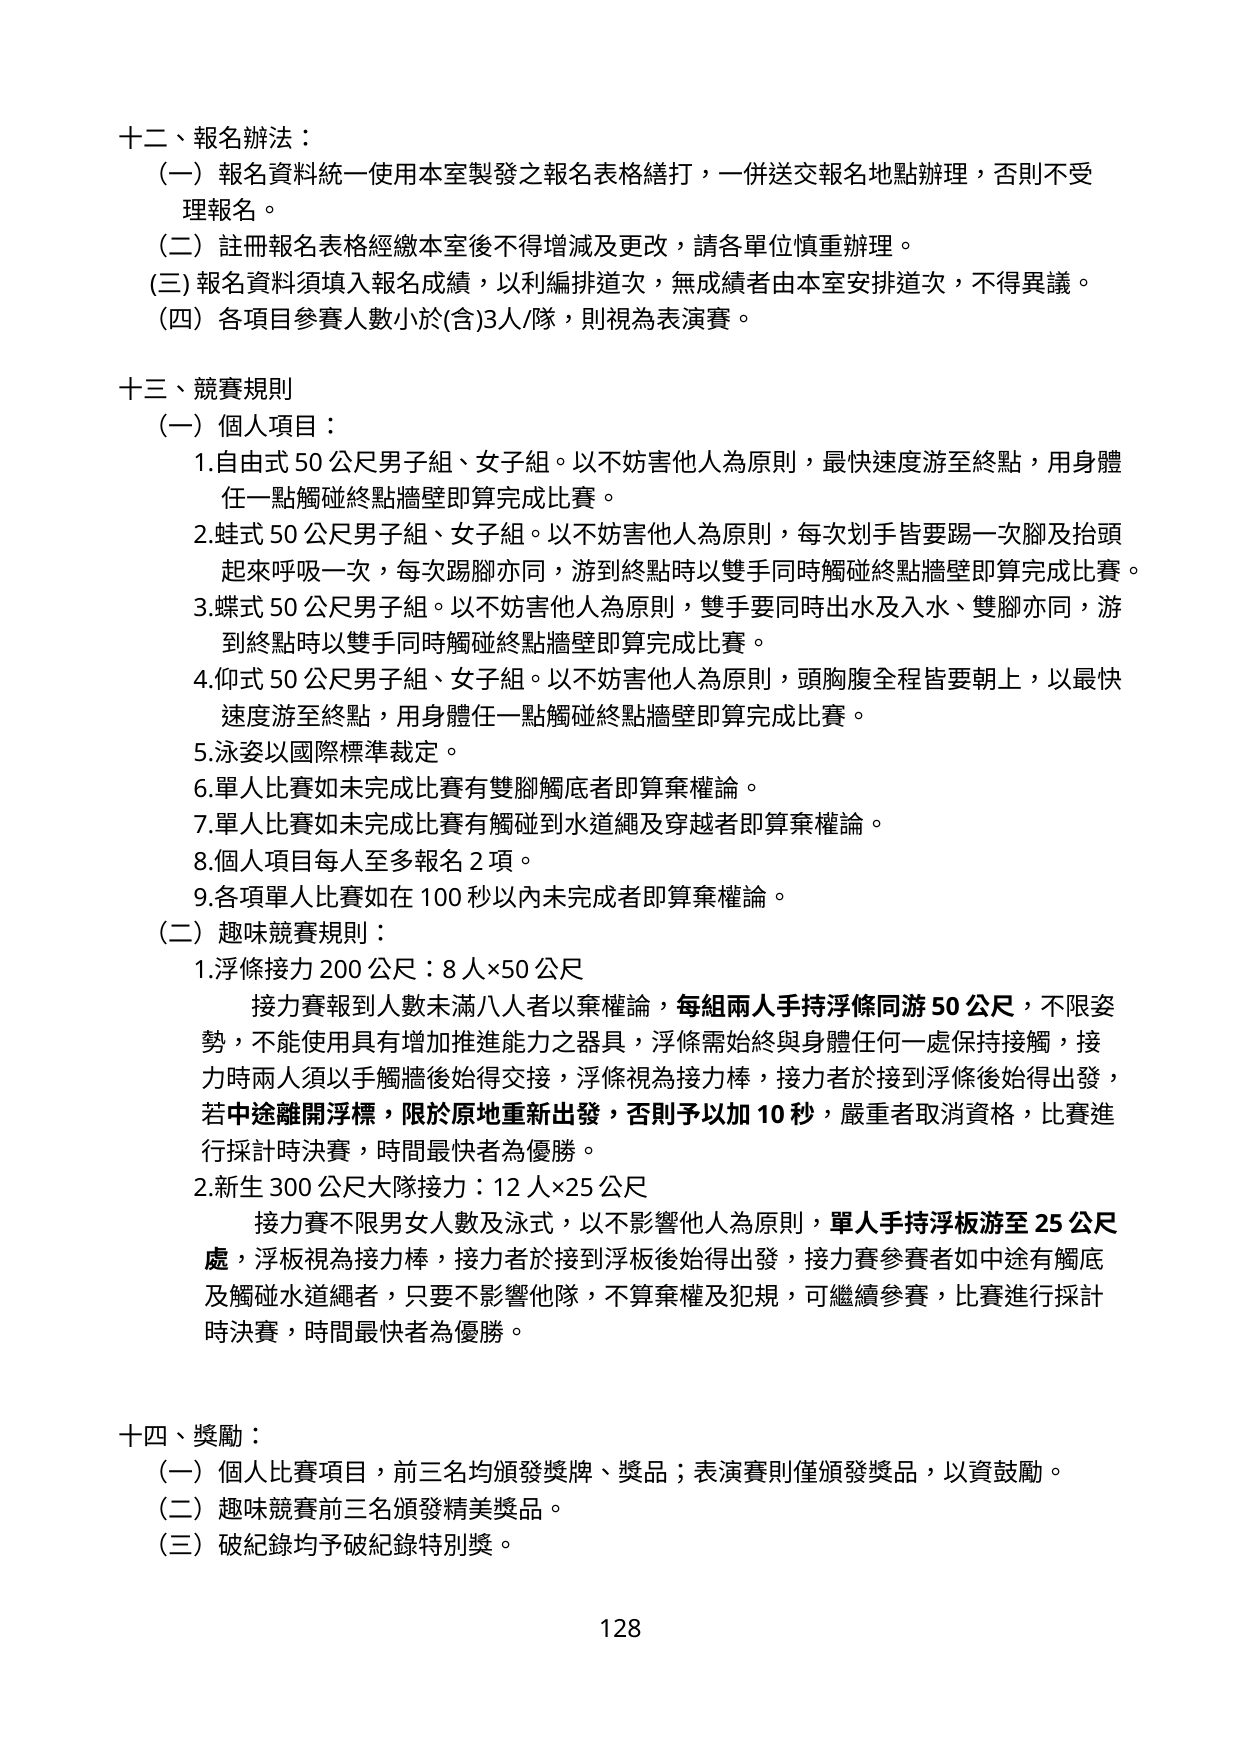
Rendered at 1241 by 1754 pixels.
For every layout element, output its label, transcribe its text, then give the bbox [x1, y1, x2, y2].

text 7.單人比賽如未完成比賽有觸碰到水道繩及穿越者即算棄權論。 [118, 805, 1122, 841]
text （一）個人比賽項目，前三名均頒發獎牌、獎品；表演賽則僅頒發獎品，以資鼓勵。 [143, 1453, 1122, 1489]
text （四）各項目參賽人數小於(含)3人/隊，則視為表演賽。 [118, 299, 1122, 336]
text （一）個人項目： [118, 406, 1122, 442]
text 2.新生300公尺大隊接力：12人×25公尺 [118, 1167, 1122, 1203]
text （一）報名資料統一使用本室製發之報名表格繕打，一併送交報名地點辦理，否則不受 [118, 154, 1122, 191]
text （二）趣味競賽規則： [118, 913, 1122, 950]
text 1.自由式50公尺男子組、女子組。以不妨害他人為原則，最快速度游至終點，用身體任一點觸碰終點牆壁即算完成比賽。 [193, 442, 1122, 515]
text 接力賽報到人數未滿八人者以棄權論，每組兩人手持浮條同游50公尺，不限姿勢，不能使用具有增加推進能力之器具，浮條需始終與身體任何一處保持接觸，接力時兩人須以手觸牆後始得交接，浮條視為接力棒，接力者於接到浮條後始得出發，若中途離開浮標，限於原地重新出發，否則予以加10秒，嚴重者取消資格，比賽進行採計時決賽，時間最快者為優勝。 [201, 986, 1122, 1167]
text 十二、報名辦法： [118, 118, 1122, 154]
text （二）註冊報名表格經繳本室後不得增減及更改，請各單位慎重辦理。 [118, 227, 1122, 263]
text 6.單人比賽如未完成比賽有雙腳觸底者即算棄權論。 [118, 768, 1122, 805]
text （二）趣味競賽前三名頒發精美獎品。 [143, 1489, 1122, 1525]
text 1.浮條接力200公尺：8人×50公尺 [118, 950, 1122, 986]
text 8.個人項目每人至多報名2項。 [118, 841, 1122, 877]
text 十三、競賽規則 [118, 370, 1122, 406]
text (三) 報名資料須填入報名成績，以利編排道次，無成績者由本室安排道次，不得異議。 [118, 263, 1122, 299]
text 十四、獎勵： [118, 1417, 1122, 1453]
text 5.泳姿以國際標準裁定。 [118, 732, 1122, 768]
text 9.各項單人比賽如在100秒以內未完成者即算棄權論。 [118, 877, 1122, 913]
text （三）破紀錄均予破紀錄特別獎。 [143, 1525, 1122, 1562]
text 接力賽不限男女人數及泳式，以不影響他人為原則，單人手持浮板游至25公尺處，浮板視為接力棒，接力者於接到浮板後始得出發，接力賽參賽者如中途有觸底及觸碰水道繩者，只要不影響他隊，不算棄權及犯規，可繼續參賽，比賽進行採計時決賽，時間最快者為優勝。 [204, 1203, 1122, 1348]
text 理報名。 [118, 191, 1122, 227]
text 2.蛙式50公尺男子組、女子組。以不妨害他人為原則，每次划手皆要踢一次腳及抬頭起來呼吸一次，每次踢腳亦同，游到終點時以雙手同時觸碰終點牆壁即算完成比賽。 [193, 515, 1122, 587]
text 4.仰式50公尺男子組、女子組。以不妨害他人為原則，頭胸腹全程皆要朝上，以最快速度游至終點，用身體任一點觸碰終點牆壁即算完成比賽。 [193, 660, 1122, 732]
text 3.蝶式50公尺男子組。以不妨害他人為原則，雙手要同時出水及入水、雙腳亦同，游到終點時以雙手同時觸碰終點牆壁即算完成比賽。 [193, 587, 1122, 660]
